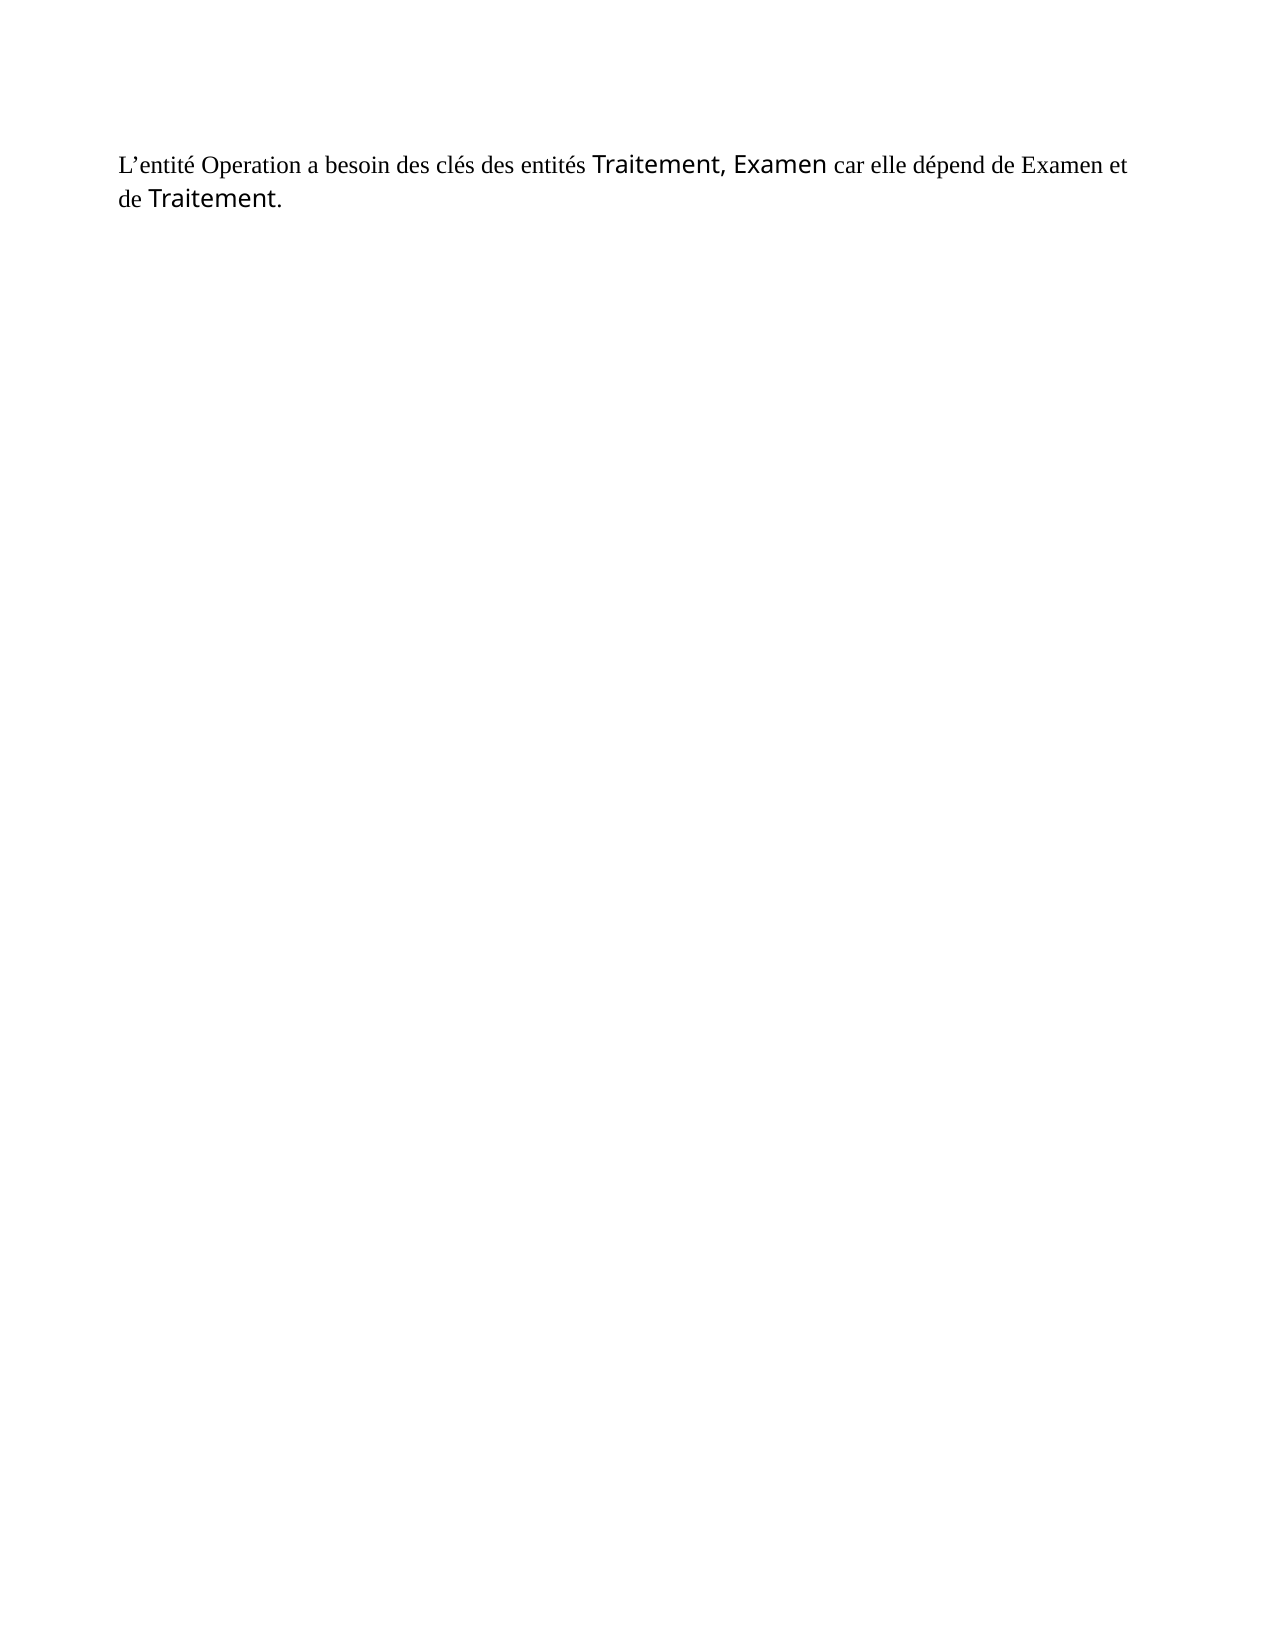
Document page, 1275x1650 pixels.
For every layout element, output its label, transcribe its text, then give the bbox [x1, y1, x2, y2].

text L’entité Operation a besoin des clés des entités Traitement, Examen car elle dépend de Examen et de Traitement. [118, 147, 1157, 215]
